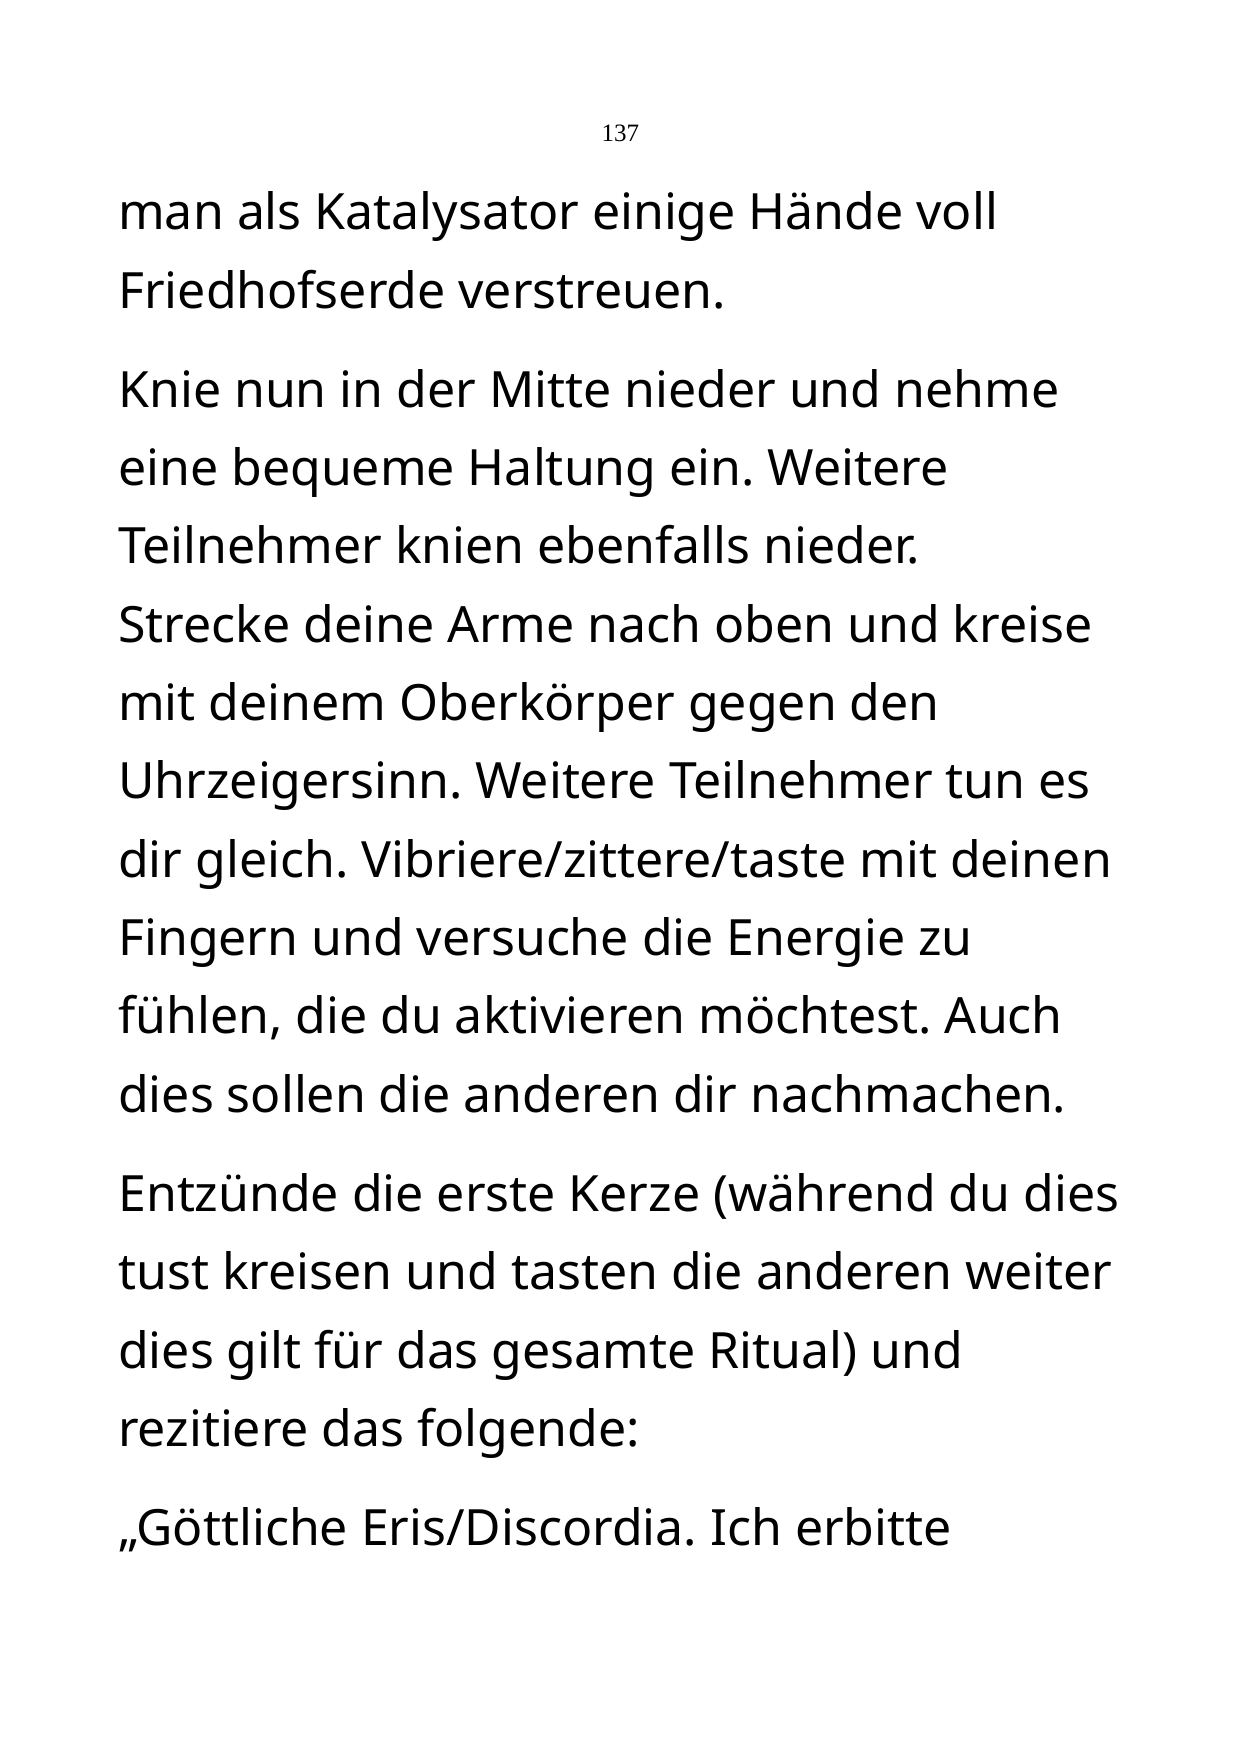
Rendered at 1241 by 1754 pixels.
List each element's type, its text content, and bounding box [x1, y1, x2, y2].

text „Göttliche Eris/Discordia. Ich erbitte [118, 1492, 1122, 1560]
text man als Katalysator einige Hände voll Friedhofserde verstreuen. [118, 176, 1122, 323]
text Entzünde die erste Kerze (während du dies tust kreisen und tasten die anderen weiter dies gilt für das gesamte Ritual) und rezitiere das folgende: [118, 1158, 1122, 1461]
text Knie nun in der Mitte nieder und nehme eine bequeme Haltung ein. Weitere Teilnehmer knien ebenfalls nieder. Strecke deine Arme nach oben und kreise mit deinem Oberkörper gegen den Uhrzeigersinn. Weitere Teilnehmer tun es dir gleich. Vibriere/zittere/taste mit deinen Fingern und versuche die Energie zu fühlen, die du aktivieren möchtest. Auch dies sollen die anderen dir nachmachen. [118, 354, 1122, 1127]
